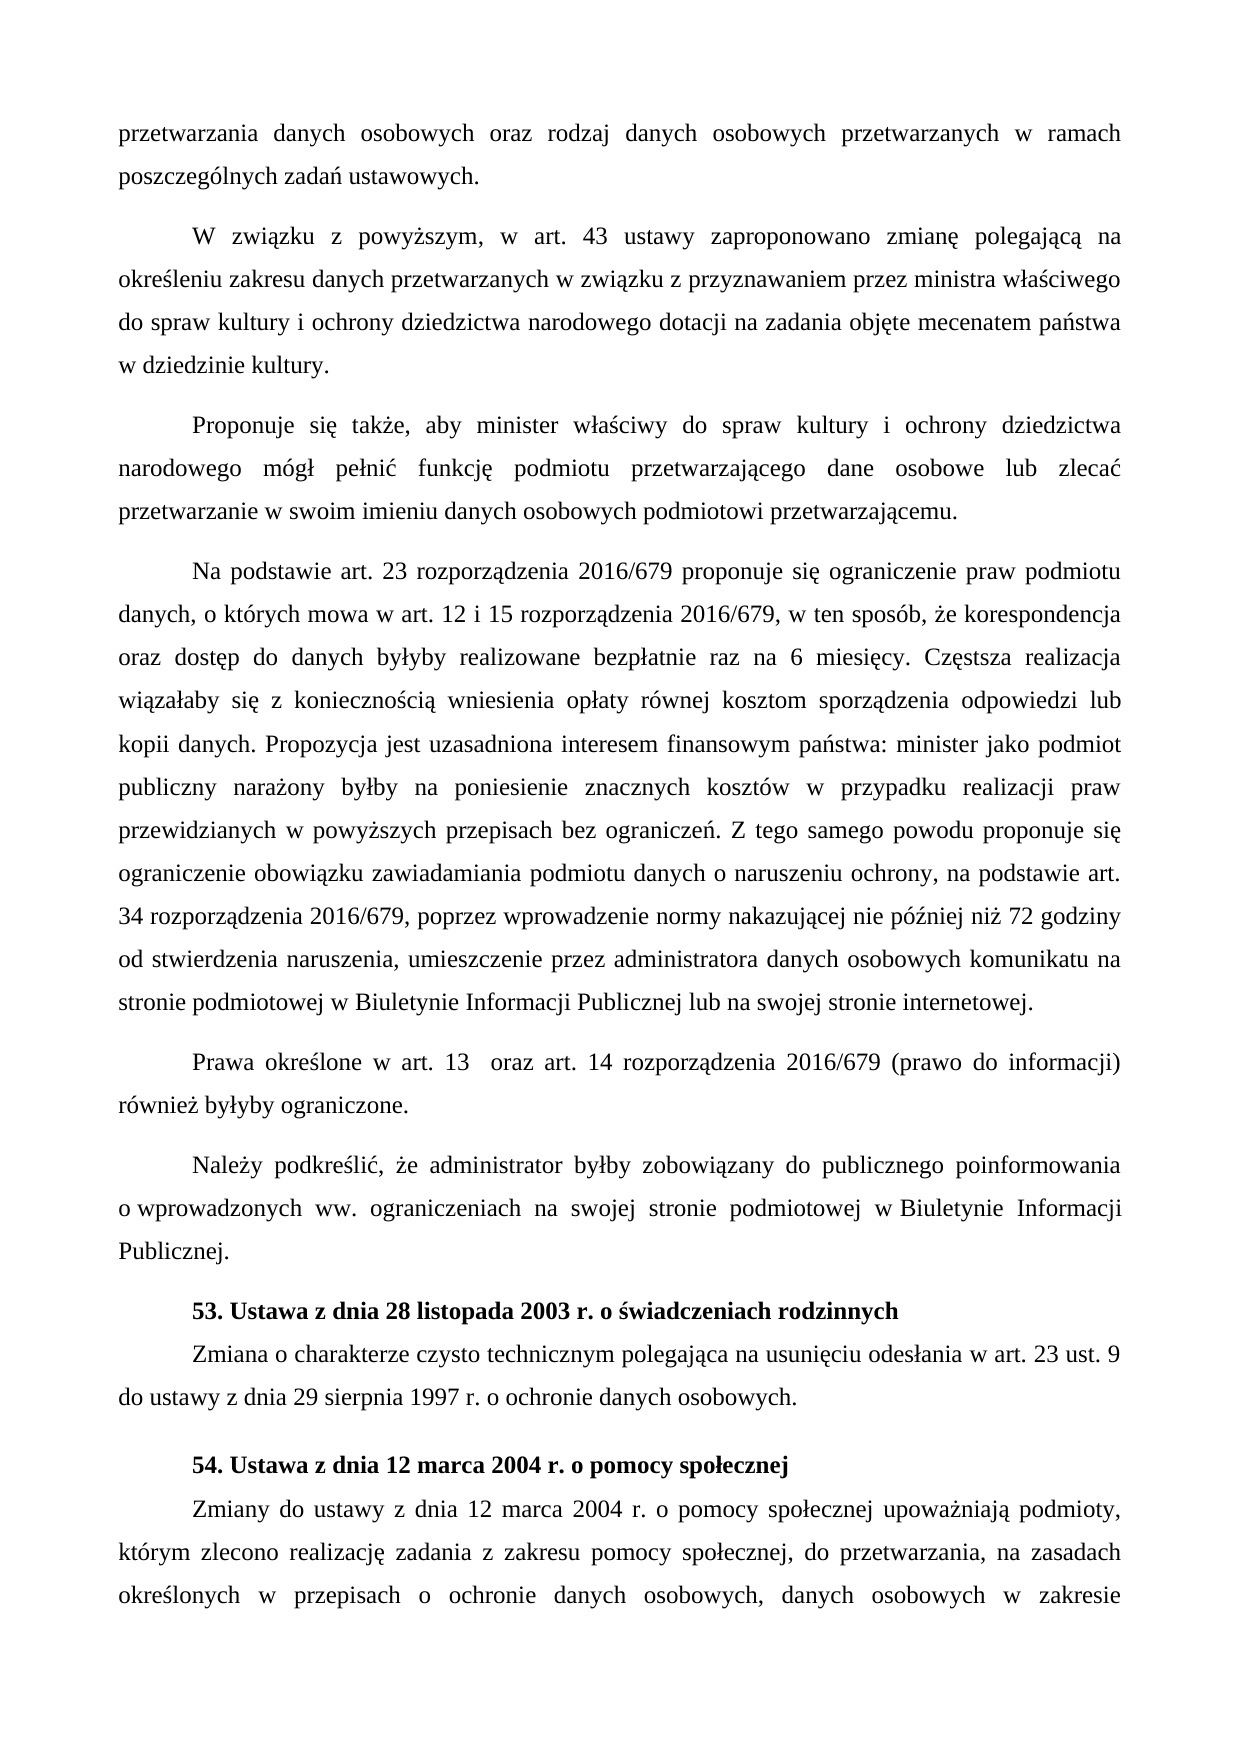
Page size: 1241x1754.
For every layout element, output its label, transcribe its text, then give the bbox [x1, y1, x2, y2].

text Na podstawie art. 23 rozporządzenia 2016/679 proponuje się ograniczenie praw podmiotu danych, o których mowa w art. 12 i 15 rozporządzenia 2016/679, w ten sposób, że korespondencja oraz dostęp do danych byłyby realizowane bezpłatnie raz na 6 miesięcy. Częstsza realizacja wiązałaby się z koniecznością wniesienia opłaty równej kosztom sporządzenia odpowiedzi lub kopii danych. Propozycja jest uzasadniona interesem finansowym państwa: minister jako podmiot publiczny narażony byłby na poniesienie znacznych kosztów w przypadku realizacji praw przewidzianych w powyższych przepisach bez ograniczeń. Z tego samego powodu proponuje się ograniczenie obowiązku zawiadamiania podmiotu danych o naruszeniu ochrony, na podstawie art. 34 rozporządzenia 2016/679, poprzez wprowadzenie normy nakazującej nie później niż 72 godziny od stwierdzenia naruszenia, umieszczenie przez administratora danych osobowych komunikatu na stronie podmiotowej w Biuletynie Informacji Publicznej lub na swojej stronie internetowej. [118, 556, 1122, 1016]
text Należy podkreślić, że administrator byłby zobowiązany do publicznego poinformowania o wprowadzonych ww. ograniczeniach na swojej stronie podmiotowej w Biuletynie Informacji Publicznej. [118, 1150, 1122, 1265]
text Prawa określone w art. 13 oraz art. 14 rozporządzenia 2016/679 (prawo do informacji) również byłyby ograniczone. [118, 1047, 1122, 1119]
text 54. Ustawa z dnia 12 marca 2004 r. o pomocy społecznej [118, 1451, 1122, 1479]
text W związku z powyższym, w art. 43 ustawy zaproponowano zmianę polegającą na określeniu zakresu danych przetwarzanych w związku z przyznawaniem przez ministra właściwego do spraw kultury i ochrony dziedzictwa narodowego dotacji na zadania objęte mecenatem państwa w dziedzinie kultury. [118, 221, 1122, 379]
text 53. Ustawa z dnia 28 listopada 2003 r. o świadczeniach rodzinnych [118, 1296, 1122, 1325]
text Proponuje się także, aby minister właściwy do spraw kultury i ochrony dziedzictwa narodowego mógł pełnić funkcję podmiotu przetwarzającego dane osobowe lub zlecać przetwarzanie w swoim imieniu danych osobowych podmiotowi przetwarzającemu. [118, 410, 1122, 525]
text Zmiana o charakterze czysto technicznym polegająca na usunięciu odesłania w art. 23 ust. 9 do ustawy z dnia 29 sierpnia 1997 r. o ochronie danych osobowych. [118, 1339, 1122, 1411]
text Zmiany do ustawy z dnia 12 marca 2004 r. o pomocy społecznej upoważniają podmioty, którym zlecono realizację zadania z zakresu pomocy społecznej, do przetwarzania, na zasadach określonych w przepisach o ochronie danych osobowych, danych osobowych w zakresie [118, 1494, 1122, 1609]
text przetwarzania danych osobowych oraz rodzaj danych osobowych przetwarzanych w ramach poszczególnych zadań ustawowych. [118, 118, 1122, 190]
